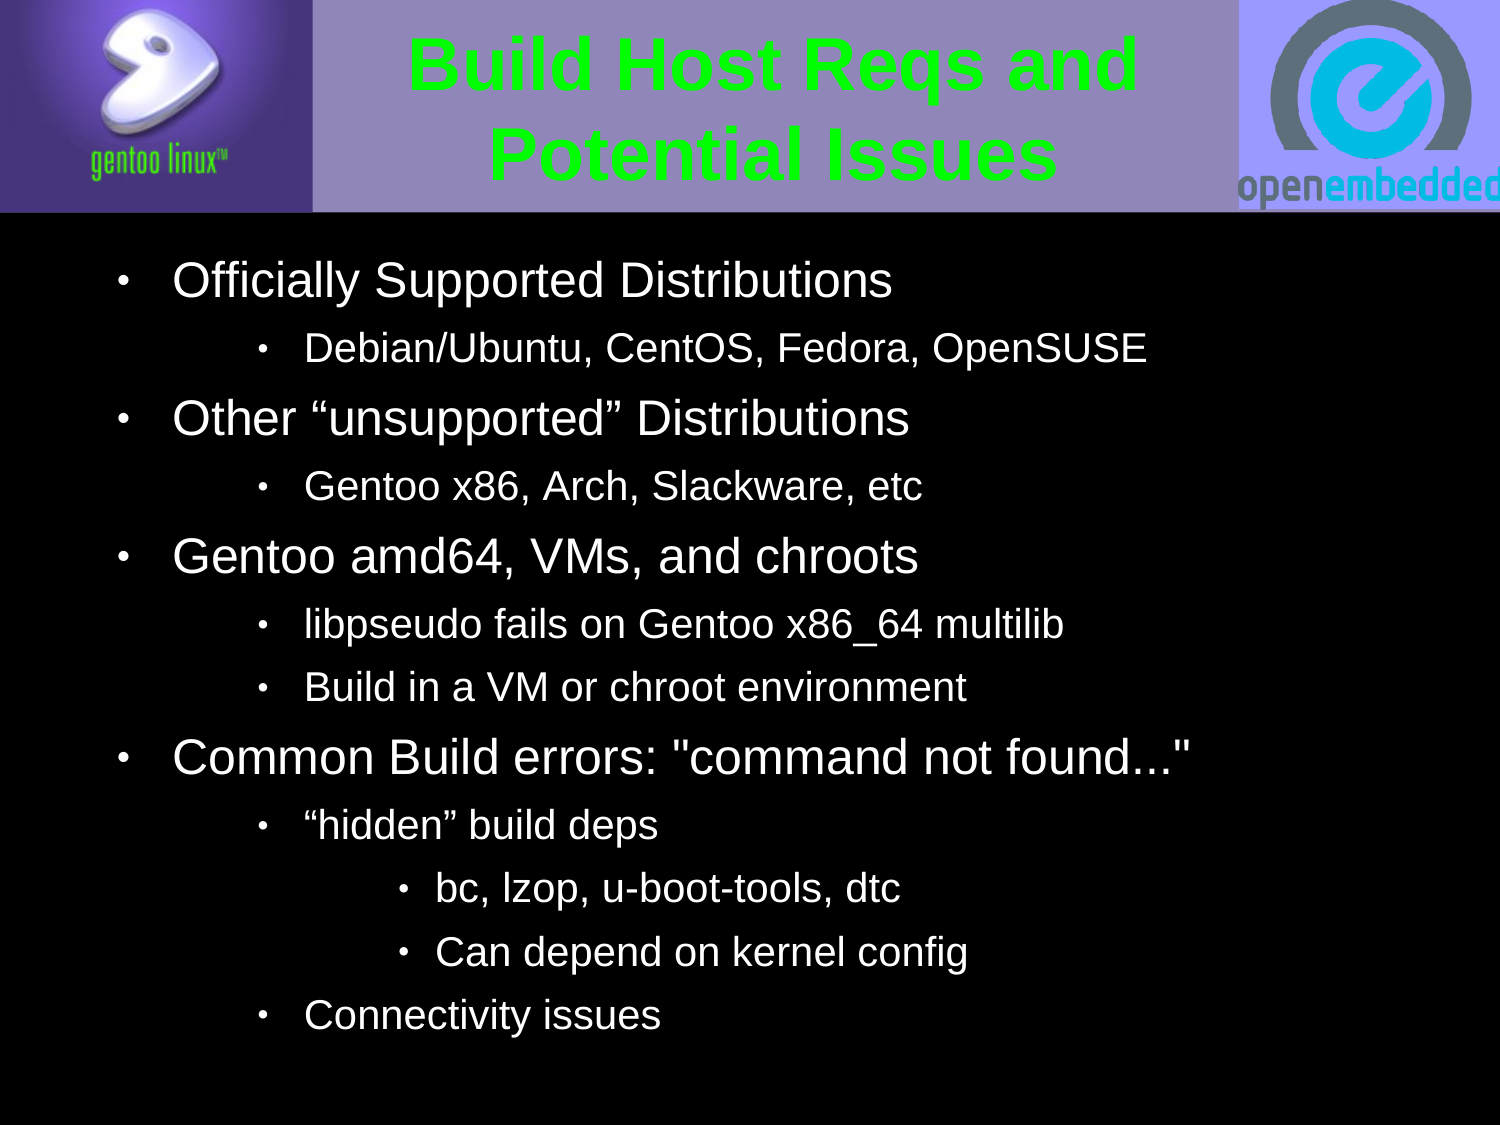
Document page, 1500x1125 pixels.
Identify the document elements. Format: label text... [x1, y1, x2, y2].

picture [1238, 0, 1500, 210]
title Build Host Reqs and Potential Issues [319, 12, 1230, 201]
list Officially Supported Distributions Debian/Ubuntu, CentOS, Fedora, OpenSUSE Other “unsupported” Distributions Gentoo x86, Arch, Slackware, etc Gentoo amd64, VMs, and chroots libpseudo fails on Gentoo x86_64 multilib Build in a VM or chroot environment Common Build errors: "command not found..." “hidden” build deps bc, lzop, u-boot-tools, dtc Can depend on kernel config Connectivity issues [60, 249, 1441, 1038]
picture [0, 0, 302, 184]
